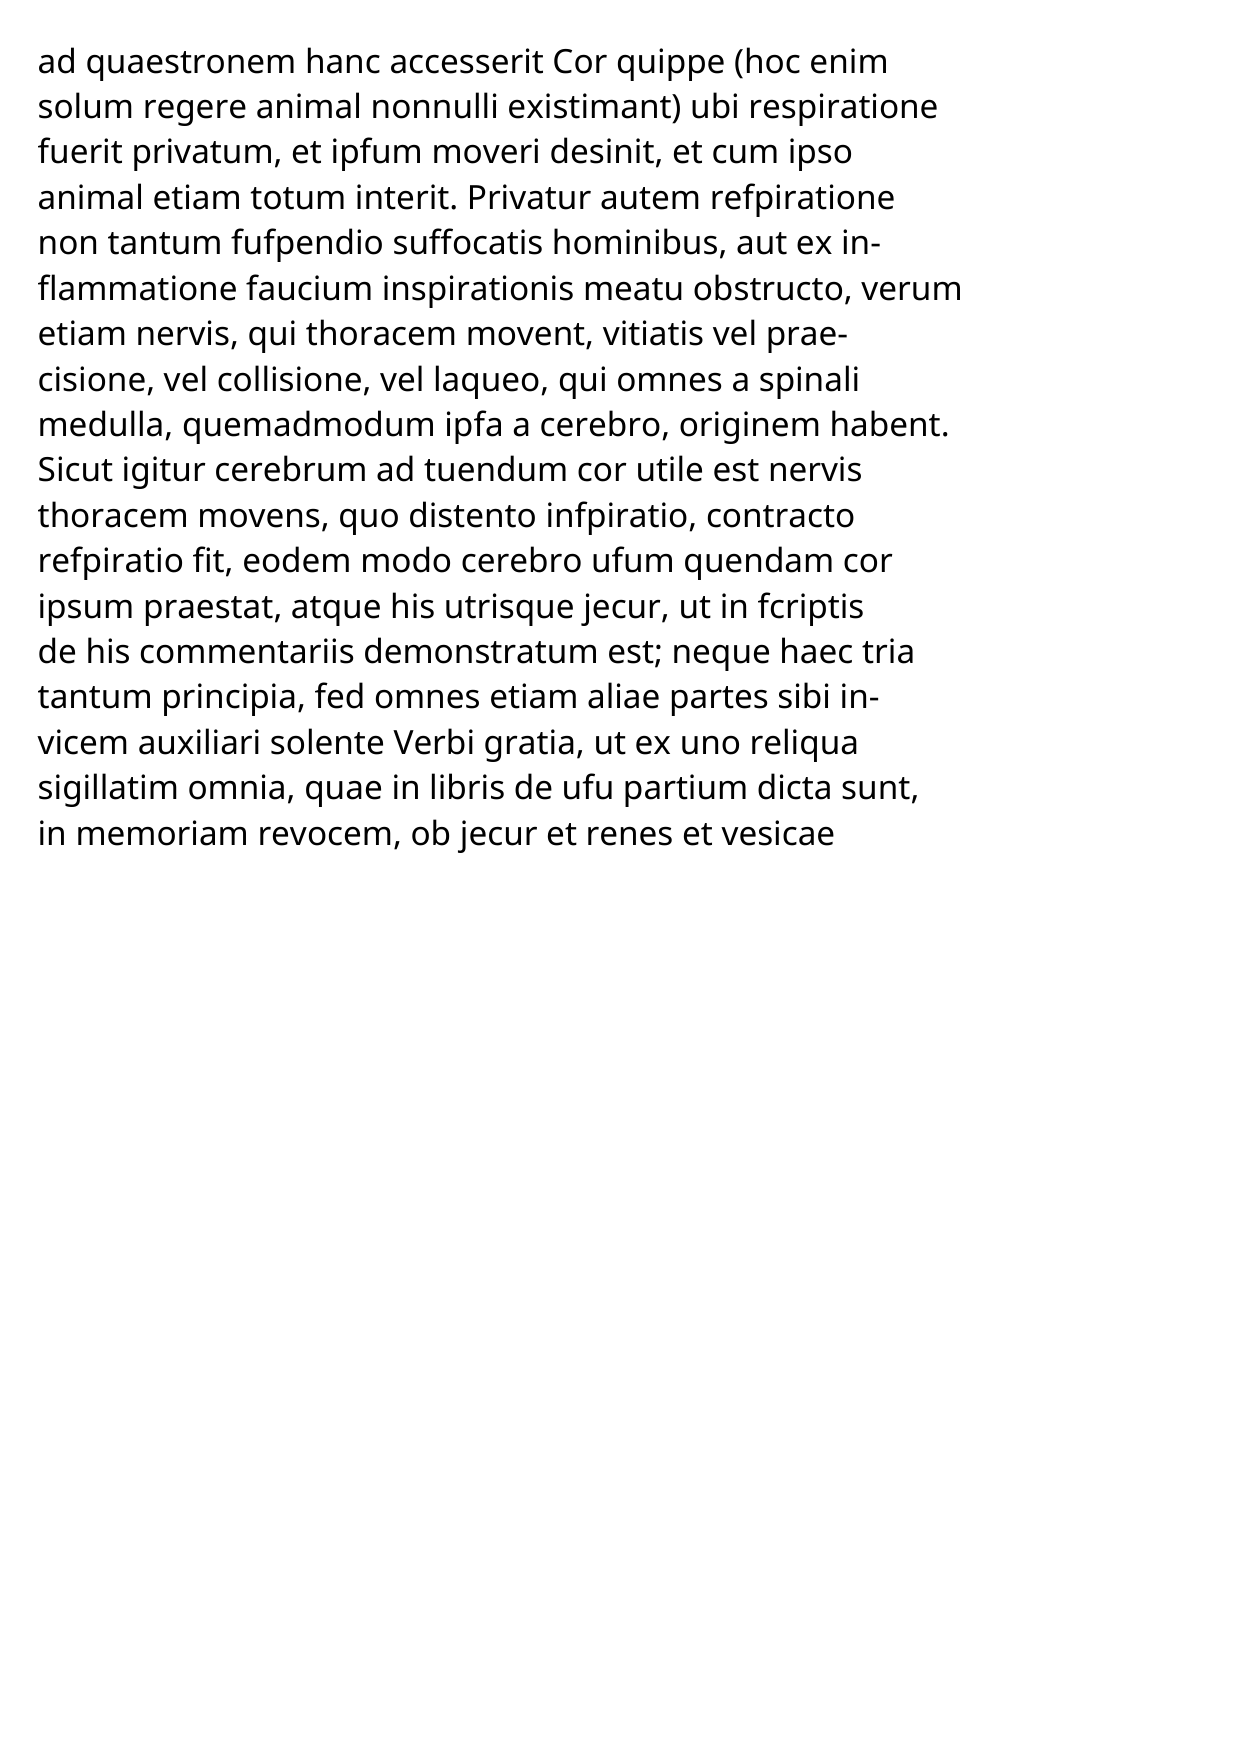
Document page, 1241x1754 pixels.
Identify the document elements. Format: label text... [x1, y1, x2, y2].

text ad quaestronem hanc accesserit Cor quippe (hoc enim solum regere animal nonnulli existimant) ubi respiratione fuerit privatum, et ipfum moveri desinit, et cum ipso animal etiam totum interit. Privatur autem refpiratione non tantum fufpendio suffocatis hominibus, aut ex in- flammatione faucium inspirationis meatu obstructo, verum etiam nervis, qui thoracem movent, vitiatis vel prae- cisione, vel collisione, vel laqueo, qui omnes a spinali medulla, quemadmodum ipfa a cerebro, originem habent. Sicut igitur cerebrum ad tuendum cor utile est nervis thoracem movens, quo distento infpiratio, contracto refpiratio fit, eodem modo cerebro ufum quendam cor ipsum praestat, atque his utrisque jecur, ut in fcriptis de his commentariis demonstratum est; neque haec tria tantum principia, fed omnes etiam aliae partes sibi in- vicem auxiliari solente Verbi gratia, ut ex uno reliqua sigillatim omnia, quae in libris de ufu partium dicta sunt, in memoriam revocem, ob jecur et renes et vesicae [37, 37, 1203, 855]
